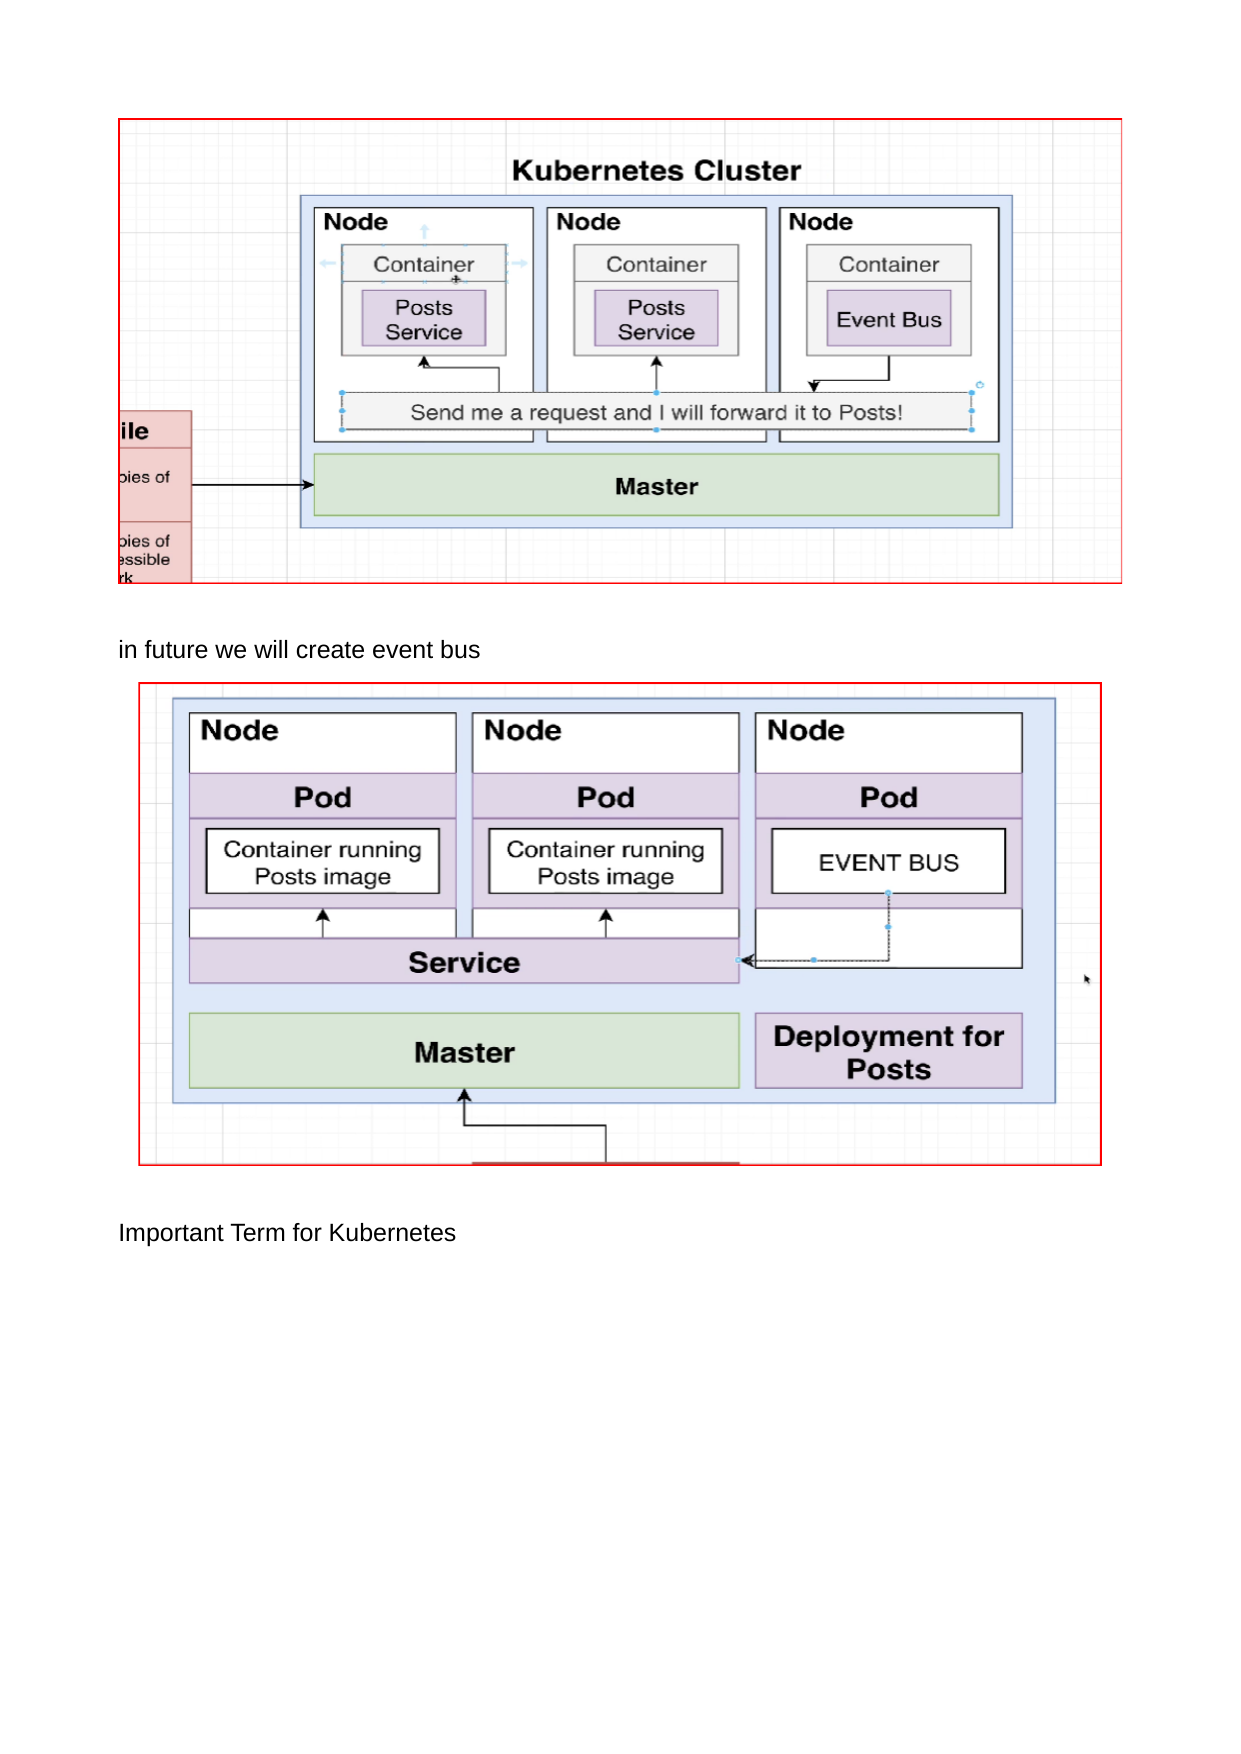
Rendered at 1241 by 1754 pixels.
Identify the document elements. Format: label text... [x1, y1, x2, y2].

text Important Term for Kubernetes [118, 1218, 1122, 1247]
text in future we will create event bus [118, 635, 1122, 664]
picture [118, 118, 1123, 584]
picture [138, 682, 1102, 1166]
